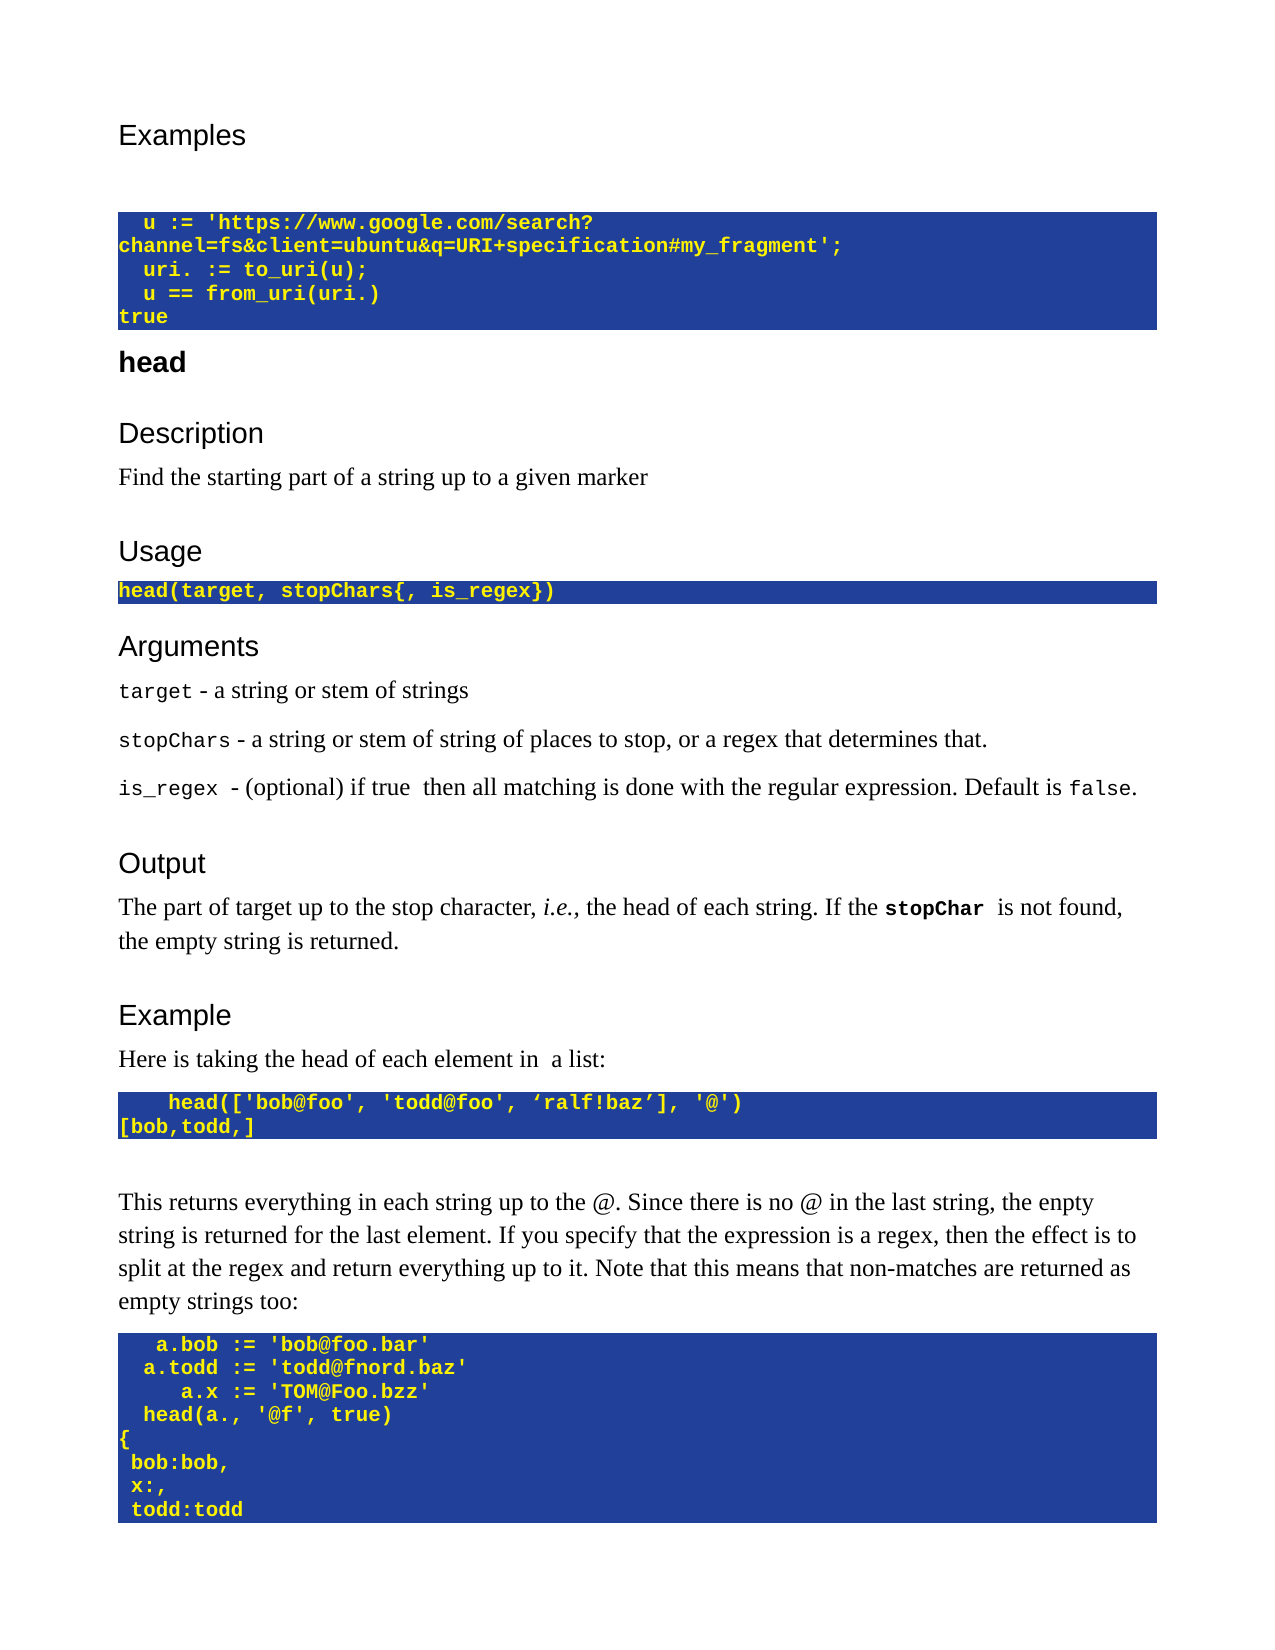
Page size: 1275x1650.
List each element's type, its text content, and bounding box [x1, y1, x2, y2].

text stopChars - a string or stem of string of places to stop, or a regex that determines that. [118, 724, 1157, 753]
subtitle head [118, 344, 1157, 378]
text bob:bob, [118, 1452, 1157, 1475]
text todd:todd [118, 1499, 1157, 1523]
text u := 'https://www.google.com/search?channel=fs&client=ubuntu&q=URI+specification#my_fragment'; [118, 212, 1157, 259]
text a.bob := 'bob@foo.bar' [118, 1333, 1157, 1357]
text Here is taking the head of each element in a list: [118, 1044, 1157, 1073]
subtitle Arguments [118, 629, 1157, 663]
subtitle Examples [118, 118, 1157, 152]
text head(target, stopChars{, is_regex}) [118, 581, 1157, 604]
text a.todd := 'todd@fnord.baz' [118, 1357, 1157, 1381]
text x:, [118, 1475, 1157, 1499]
text The part of target up to the stop character, i.e., the head of each string. If the stopChar is not found, the empty string is returned. [118, 892, 1157, 954]
subtitle Usage [118, 534, 1157, 568]
text a.x := 'TOM@Foo.bzz' [118, 1381, 1157, 1404]
subtitle Output [118, 846, 1157, 879]
text u == from_uri(uri.) [118, 283, 1157, 306]
subtitle Description [118, 416, 1157, 449]
text head(a., '@f', true) [118, 1404, 1157, 1428]
text This returns everything in each string up to the @. Since there is no @ in the last string, the enpty string is returned for the last element. If you specify that the expression is a regex, then the effect is to split at the regex and return everything up to it. Note that this means that non-matches are returned as empty strings too: [118, 1187, 1157, 1315]
text { [118, 1428, 1157, 1452]
text Find the starting part of a string up to a given marker [118, 462, 1157, 491]
text true [118, 306, 1157, 330]
text head(['bob@foo', 'todd@foo', ‘ralf!baz’], '@') [118, 1092, 1157, 1116]
text uri. := to_uri(u); [118, 259, 1157, 283]
text [bob,todd,] [118, 1116, 1157, 1139]
subtitle Example [118, 998, 1157, 1032]
text is_regex - (optional) if true then all matching is done with the regular expression. Default is false. [118, 772, 1157, 802]
text target - a string or stem of strings [118, 675, 1157, 705]
